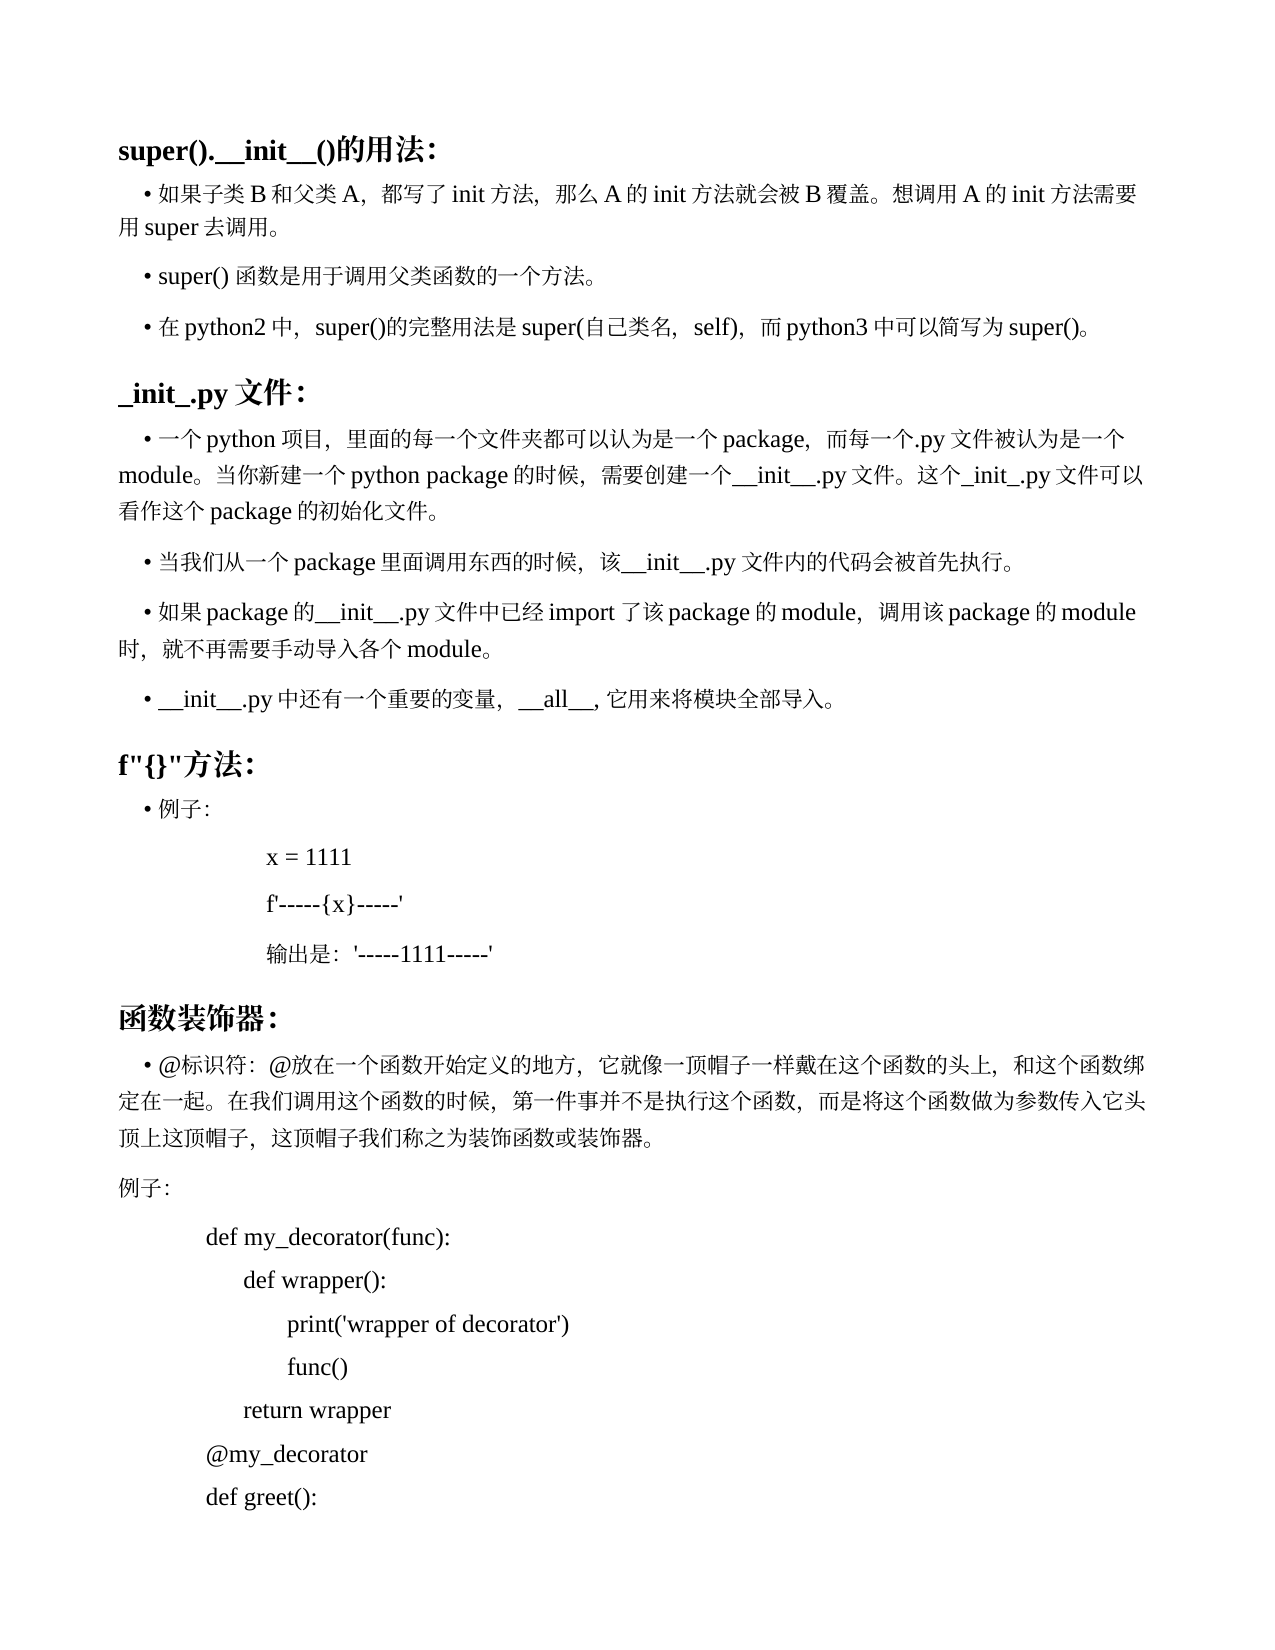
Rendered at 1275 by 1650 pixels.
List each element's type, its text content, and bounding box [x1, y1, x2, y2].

text • 如果package的__init__.py文件中已经import了该package的module，调用该package的module时，就不再需要手动导入各个module。 [118, 596, 1157, 663]
text • super() 函数是用于调用父类函数的一个方法。 [118, 259, 1157, 291]
text • 例子： [118, 794, 1157, 823]
text func() [206, 1352, 1157, 1381]
text return wrapper [206, 1396, 1157, 1424]
text • 如果子类B和父类A，都写了init方法，那么A的init方法就会被B覆盖。想调用A的init方法需要用super去调用。 [118, 179, 1157, 241]
text x = 1111 [118, 842, 1157, 870]
text def wrapper(): [206, 1266, 1157, 1294]
text • 一个python项目，里面的每一个文件夹都可以认为是一个package，而每一个.py文件被认为是一个module。当你新建一个python package的时候，需要创建一个__init__.py文件。这个_init_.py文件可以看作这个package的初始化文件。 [118, 422, 1157, 526]
subtitle super().__init__()的用法： [118, 133, 1157, 166]
text print('wrapper of decorator') [206, 1309, 1157, 1338]
text 输出是：'-----1111-----' [118, 937, 1157, 968]
subtitle f"{}"方法： [118, 748, 1157, 782]
text def my_decorator(func): [206, 1222, 1157, 1251]
subtitle _init_.py文件： [118, 376, 1157, 409]
text • 在python2中，super()的完整用法是super(自己类名，self)，而python3中可以简写为super()。 [118, 310, 1157, 342]
text • @标识符：@放在一个函数开始定义的地方，它就像一顶帽子一样戴在这个函数的头上，和这个函数绑定在一起。在我们调用这个函数的时候，第一件事并不是执行这个函数，而是将这个函数做为参数传入它头顶上这顶帽子，这顶帽子我们称之为装饰函数或装饰器。 [118, 1048, 1157, 1152]
text def greet(): [206, 1482, 1157, 1511]
text f'-----{x}-----' [118, 889, 1157, 918]
text 例子： [118, 1171, 1157, 1203]
text • 当我们从一个package里面调用东西的时候，该__init__.py文件内的代码会被首先执行。 [118, 545, 1157, 576]
text • __init__.py中还有一个重要的变量，__all__, 它用来将模块全部导入。 [118, 682, 1157, 714]
text @my_decorator [206, 1439, 1157, 1468]
subtitle 函数装饰器： [118, 1002, 1157, 1036]
